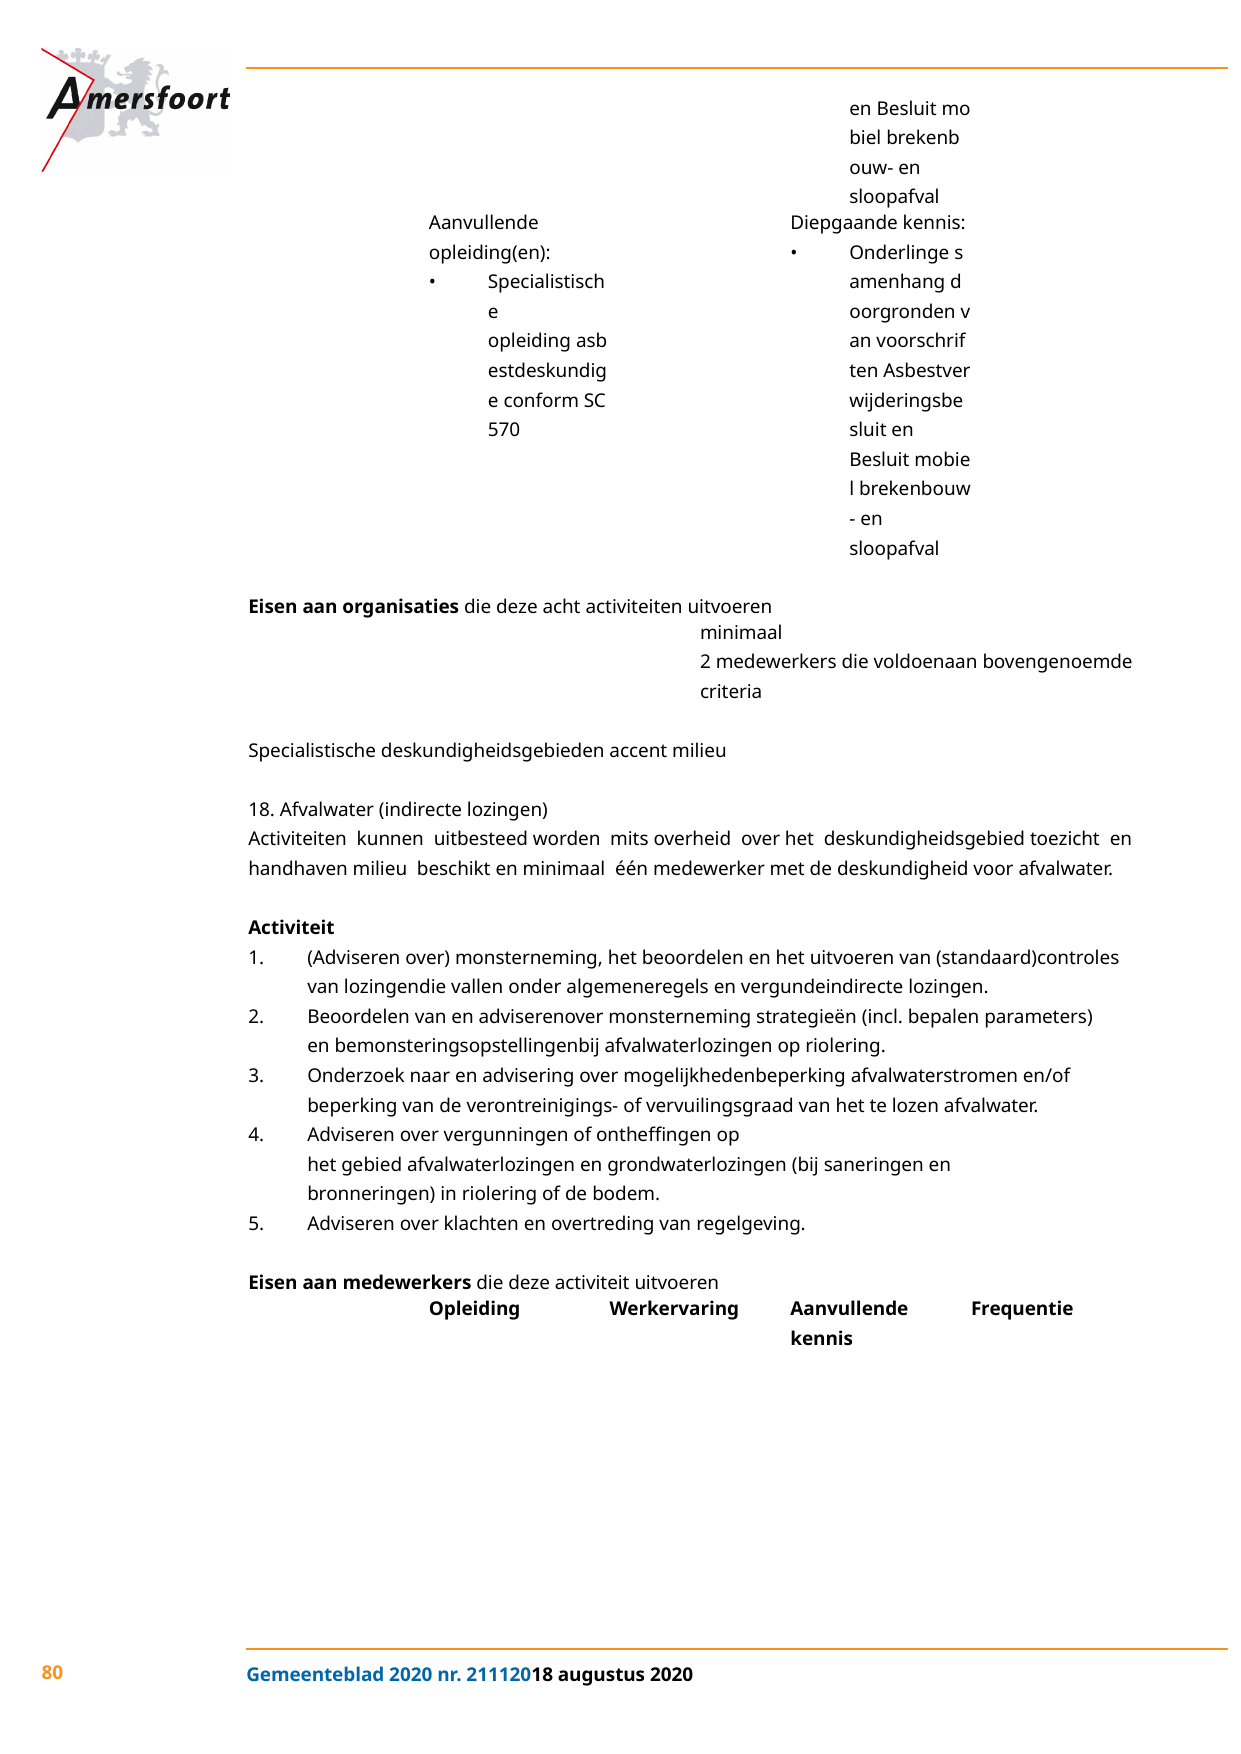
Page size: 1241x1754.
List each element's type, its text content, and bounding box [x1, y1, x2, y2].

table_cell Aanvullende kennis [790, 1295, 971, 1350]
list (Adviseren over) monsterneming, het beoordelen en het uitvoeren van (standaard)controles van lozingendie vallen onder algemeneregels en vergundeindirecte lozingen. [248, 944, 1152, 999]
table_cell [248, 1295, 429, 1350]
picture [41, 47, 231, 172]
table_cell minimaal 2 medewerkers die voldoenaan bovengenoemde criteria [700, 619, 1152, 704]
list Onderzoek naar en advisering over mogelijkhedenbeperking afvalwaterstromen en/of beperking van de verontreinigings- of vervuilingsgraad van het te lozen afvalwater. [248, 1062, 1152, 1117]
table_cell [429, 95, 609, 209]
table_cell Aanvullende opleiding(en): Specialistische opleiding asbestdeskundige conform SC570 [429, 209, 609, 560]
table_cell [248, 619, 700, 704]
text Specialistische deskundigheidsgebieden accent milieu [248, 737, 1152, 762]
table_cell Diepgaande kennis: Onderlinge samenhang doorgronden van voorschriften Asbestverwijderingsbesluit en Besluit mobiel brekenbouw- en sloopafval [790, 209, 971, 560]
table_cell en Besluit mobiel brekenbouw- en sloopafval [790, 95, 971, 209]
table_cell Frequentie [971, 1295, 1152, 1350]
table_header Eisen aan medewerkers die deze activiteit uitvoeren [248, 1269, 1152, 1295]
table_cell [609, 95, 790, 560]
list Adviseren over vergunningen of ontheffingen op het gebied afvalwaterlozingen en grondwaterlozingen (bij saneringen en bronneringen) in riolering of de bodem. [248, 1121, 1152, 1206]
text Activiteiten kunnen uitbesteed worden mits overheid over het deskundigheidsgebied toezicht en handhaven milieu beschikt en minimaal één medewerker met de deskundigheid voor afvalwater. [248, 826, 1152, 881]
table_header Eisen aan organisaties die deze acht activiteiten uitvoeren [248, 593, 1152, 619]
table_cell [248, 95, 429, 560]
list Beoordelen van en adviserenover monsterneming strategieën (incl. bepalen parameters) en bemonsteringsopstellingenbij afvalwaterlozingen op riolering. [248, 1003, 1152, 1058]
list Adviseren over klachten en overtreding van regelgeving. [248, 1210, 1152, 1236]
text Activiteit [248, 914, 1152, 940]
table_cell [971, 95, 1152, 560]
table_cell Opleiding [429, 1295, 609, 1350]
table_cell Werkervaring [609, 1295, 790, 1350]
text 18. Afvalwater (indirecte lozingen) [248, 796, 1152, 822]
